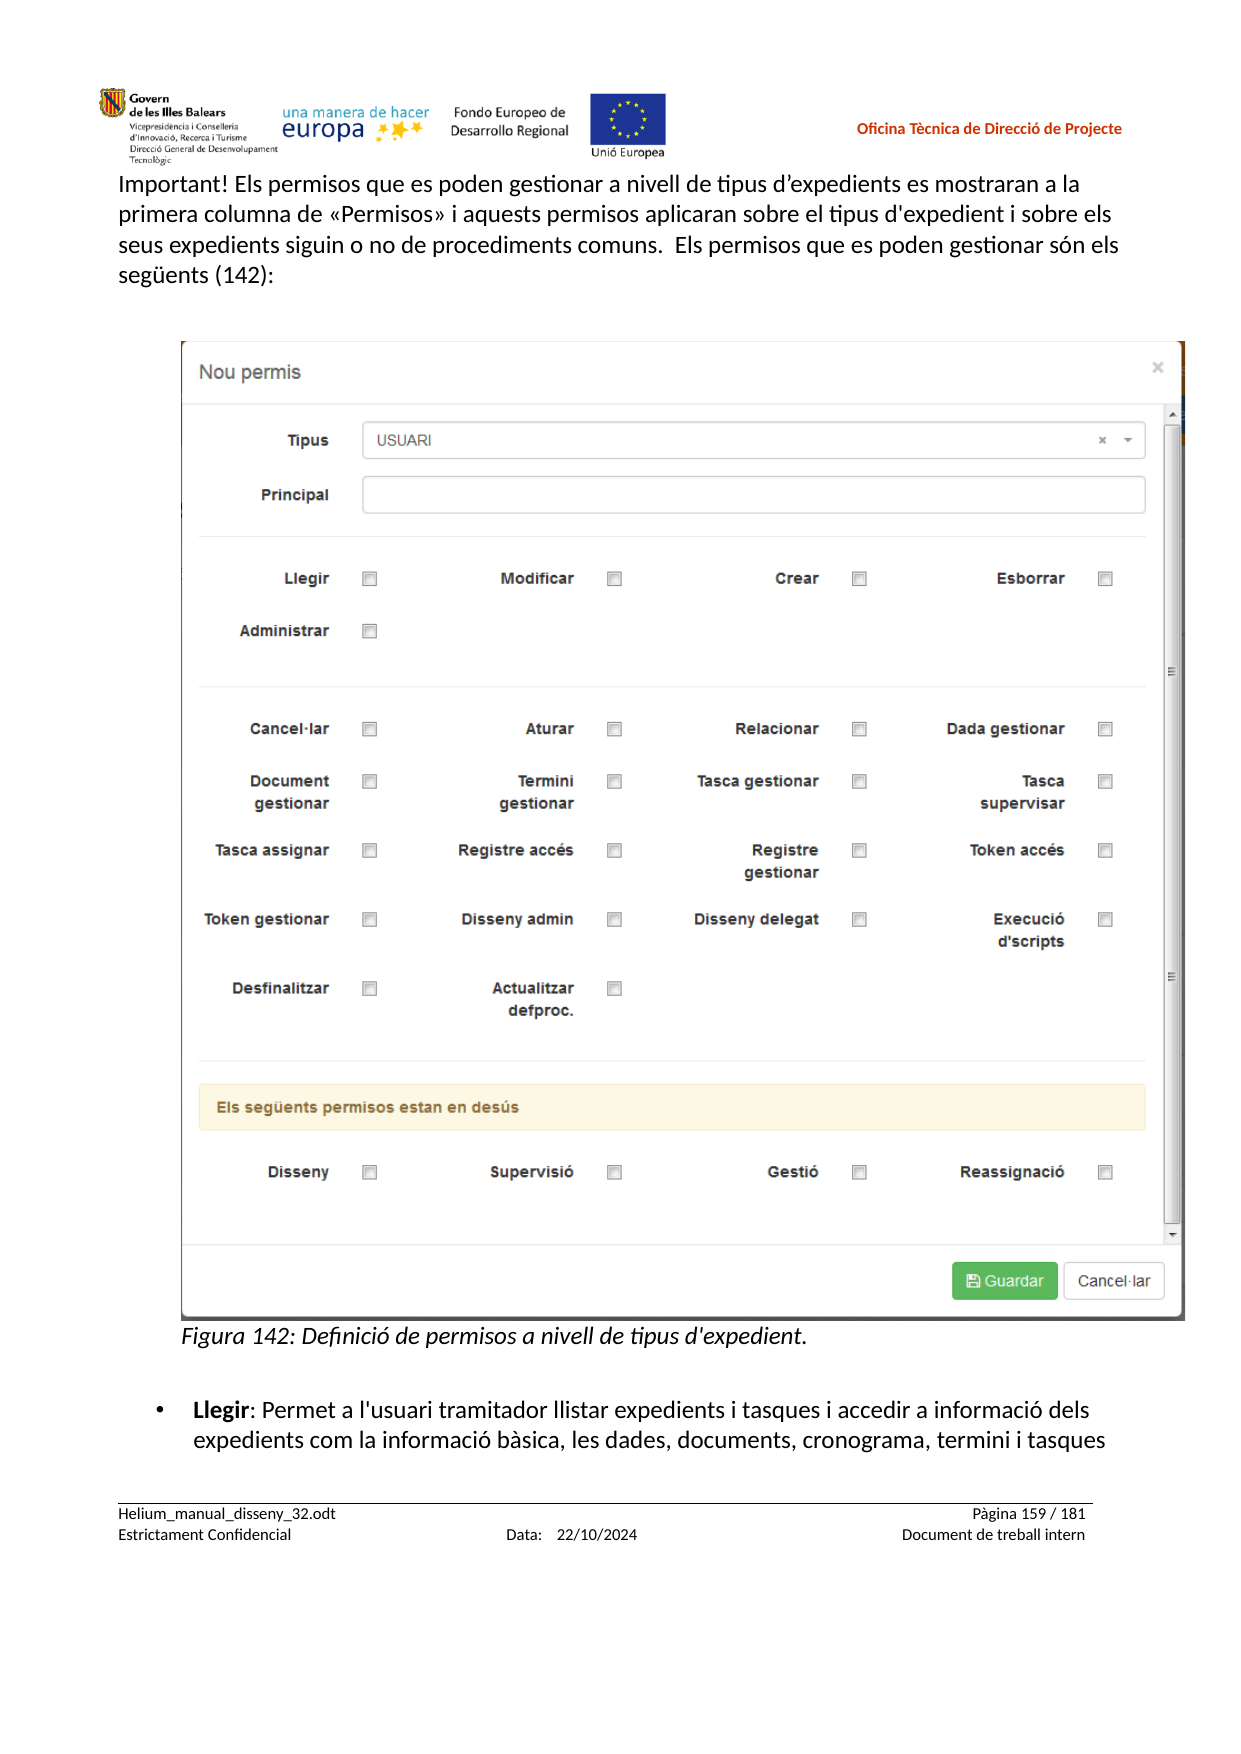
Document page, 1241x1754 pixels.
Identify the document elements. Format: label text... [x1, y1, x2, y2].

picture [181, 341, 1185, 1321]
picture [99, 87, 668, 166]
text Important! Els permisos que es poden gestionar a nivell de tipus d’expedients es mostraran a la primera columna de «Permisos» i aquests permisos aplicaran sobre el tipus d'expedient i sobre els seus expedients siguin o no de procediments comuns. Els permisos que es poden gestionar són els següents (142): [118, 168, 1122, 290]
text Figura 142: Definició de permisos a nivell de tipus d'expedient. [181, 1321, 1185, 1351]
list Llegir: Permet a l'usuari tramitador llistar expedients i tasques i accedir a informació dels expedients com la informació bàsica, les dades, documents, cronograma, termini i tasques [156, 1394, 1122, 1455]
